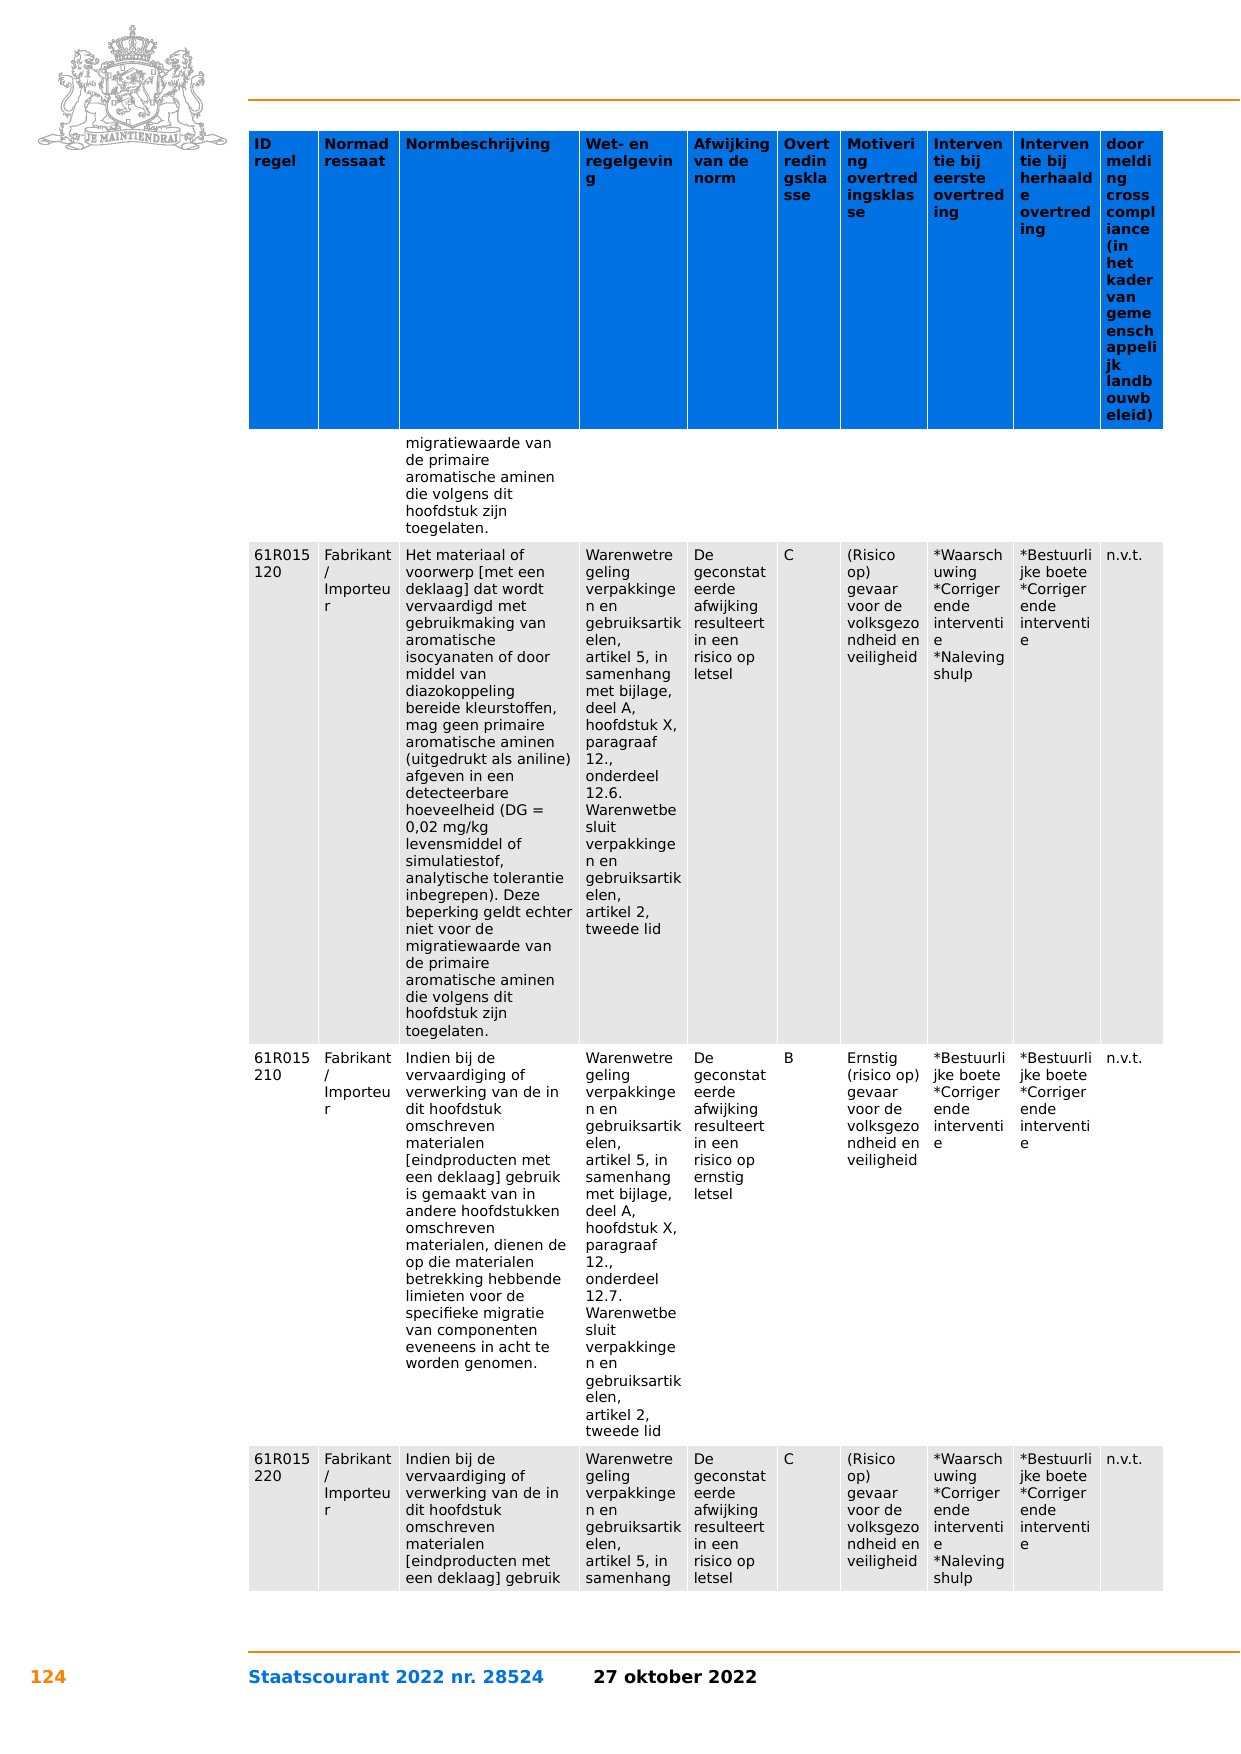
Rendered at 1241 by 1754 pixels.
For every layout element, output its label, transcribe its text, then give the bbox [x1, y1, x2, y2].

table_cell Warenwetregeling verpakkingen en gebruiksartikelen, artikel 5, in samenhang met bijlage, deel A, hoofdstuk X, paragraaf 12., onderdeel 12.6. Warenwetbesluit verpakkingen en gebruiksartikelen, artikel 2, tweede lid [580, 542, 687, 1044]
table_cell De geconstateerde afwijking resulteert in een risico op letsel [688, 1446, 777, 1591]
table_cell De geconstateerde afwijking resulteert in een risico op ernstig letsel [688, 1045, 777, 1445]
table_cell *Bestuurlijke boete *Corrigerende interventie [1014, 1446, 1100, 1591]
table_cell [778, 430, 840, 541]
table_cell [1014, 430, 1100, 541]
table_header Motivering overtredingsklasse [841, 131, 927, 429]
table_cell 61R015220 [249, 1446, 318, 1591]
table_header Interventie bij eerste overtreding [928, 131, 1013, 429]
table_cell Warenwetregeling verpakkingen en gebruiksartikelen, artikel 5, in samenhang [580, 1446, 687, 1591]
table_cell n.v.t. [1101, 1446, 1163, 1591]
table_header Afwijking van de norm [688, 131, 777, 429]
table_cell *Waarschuwing *Corrigerende interventie *Nalevingshulp [928, 1446, 1013, 1591]
table_cell 61R015210 [249, 1045, 318, 1445]
table_cell Ernstig (risico op) gevaar voor de volksgezondheid en veiligheid [841, 1045, 927, 1445]
table_header Interventie bij herhaalde overtreding [1014, 131, 1100, 429]
table_cell [1101, 430, 1163, 541]
table_cell C [778, 1446, 840, 1591]
table_header ID regel [249, 131, 318, 429]
table_cell Fabrikant / Importeur [319, 1045, 399, 1445]
table_cell Indien bij de vervaardiging of verwerking van de in dit hoofdstuk omschreven materialen [eindproducten met een deklaag] gebruik is gemaakt van in andere hoofdstukken omschreven materialen, dienen de op die materialen betrekking hebbende limieten voor de specifieke migratie van componenten eveneens in acht te worden genomen. [400, 1045, 579, 1445]
table_cell (Risico op) gevaar voor de volksgezondheid en veiligheid [841, 542, 927, 1044]
table_cell [580, 430, 687, 541]
table_cell Warenwetregeling verpakkingen en gebruiksartikelen, artikel 5, in samenhang met bijlage, deel A, hoofdstuk X, paragraaf 12., onderdeel 12.7. Warenwetbesluit verpakkingen en gebruiksartikelen, artikel 2, tweede lid [580, 1045, 687, 1445]
table_header Normadressaat [319, 131, 399, 429]
table_header Normbeschrijving [400, 131, 579, 429]
table_cell migratiewaarde van de primaire aromatische aminen die volgens dit hoofdstuk zijn toegelaten. [400, 430, 579, 541]
table_cell 61R015120 [249, 542, 318, 1044]
table_cell [841, 430, 927, 541]
picture [38, 25, 227, 150]
table_header Wet- en regelgeving [580, 131, 687, 429]
table_cell [928, 430, 1013, 541]
table_cell Fabrikant / Importeur [319, 1446, 399, 1591]
table_header doormelding cross compliance (in het kader van gemeenschappelijk landbouwbeleid) [1101, 131, 1163, 429]
table_cell *Bestuurlijke boete *Corrigerende interventie [1014, 1045, 1100, 1445]
table_cell [249, 430, 318, 541]
table_cell B [778, 1045, 840, 1445]
table_header Overtredingsklasse [778, 131, 840, 429]
table_cell [688, 430, 777, 541]
table_cell *Bestuurlijke boete *Corrigerende interventie [928, 1045, 1013, 1445]
table_cell n.v.t. [1101, 542, 1163, 1044]
table_cell C [778, 542, 840, 1044]
table_cell De geconstateerde afwijking resulteert in een risico op letsel [688, 542, 777, 1044]
table_cell Het materiaal of voorwerp [met een deklaag] dat wordt vervaardigd met gebruikmaking van aromatische isocyanaten of door middel van diazokoppeling bereide kleurstoffen, mag geen primaire aromatische aminen (uitgedrukt als aniline) afgeven in een detecteerbare hoeveelheid (DG = 0,02 mg/kg levensmiddel of simulatiestof, analytische tolerantie inbegrepen). Deze beperking geldt echter niet voor de migratiewaarde van de primaire aromatische aminen die volgens dit hoofdstuk zijn toegelaten. [400, 542, 579, 1044]
table_cell *Bestuurlijke boete *Corrigerende interventie [1014, 542, 1100, 1044]
table_cell *Waarschuwing *Corrigerende interventie *Nalevingshulp [928, 542, 1013, 1044]
table_cell Indien bij de vervaardiging of verwerking van de in dit hoofdstuk omschreven materialen [eindproducten met een deklaag] gebruik [400, 1446, 579, 1591]
table_cell [319, 430, 399, 541]
table_cell Fabrikant / Importeur [319, 542, 399, 1044]
table_cell n.v.t. [1101, 1045, 1163, 1445]
table_cell (Risico op) gevaar voor de volksgezondheid en veiligheid [841, 1446, 927, 1591]
